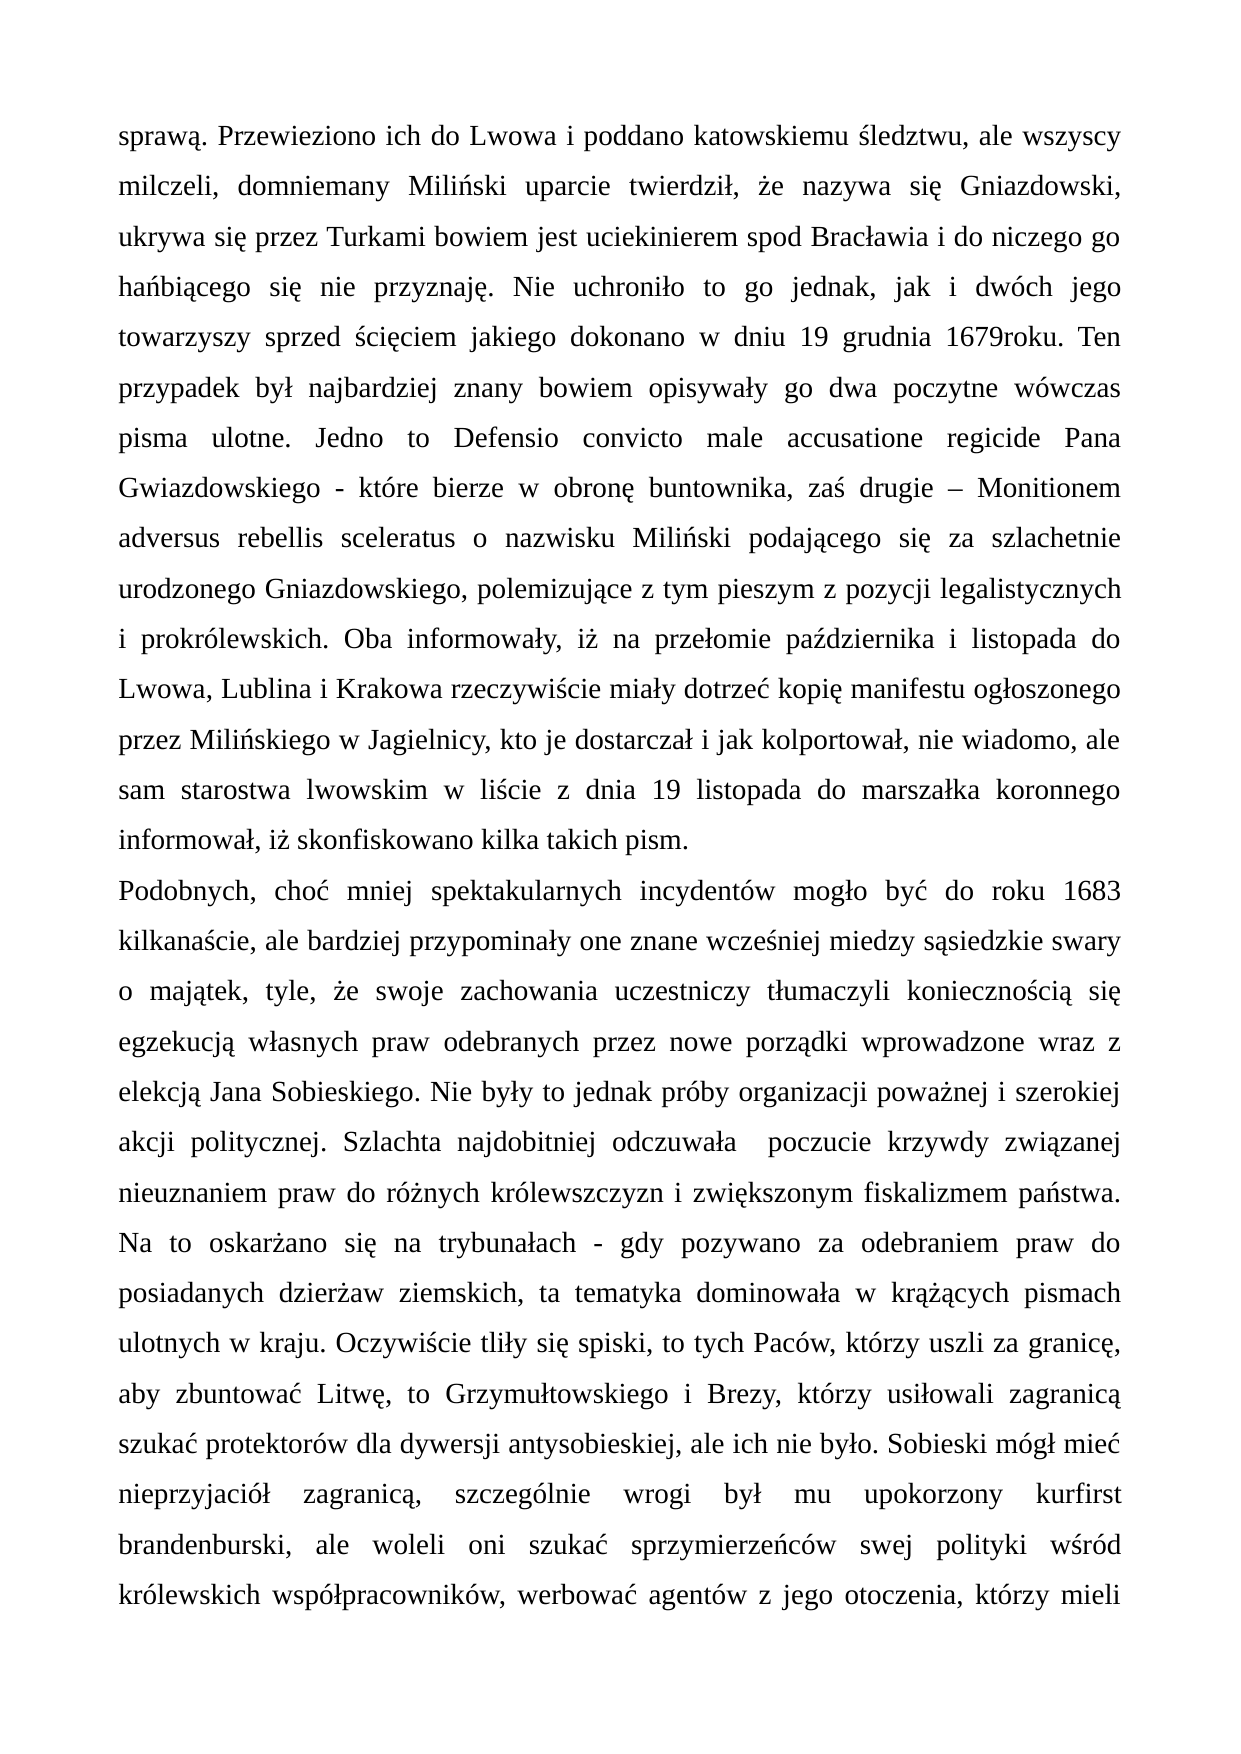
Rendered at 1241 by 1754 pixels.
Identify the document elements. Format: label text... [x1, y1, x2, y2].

text sprawą. Przewieziono ich do Lwowa i poddano katowskiemu śledztwu, ale wszyscy milczeli, domniemany Miliński uparcie twierdził, że nazywa się Gniazdowski, ukrywa się przez Turkami bowiem jest uciekinierem spod Bracławia i do niczego go hańbiącego się nie przyznaję. Nie uchroniło to go jednak, jak i dwóch jego towarzyszy sprzed ścięciem jakiego dokonano w dniu 19 grudnia 1679roku. Ten przypadek był najbardziej znany bowiem opisywały go dwa poczytne wówczas pisma ulotne. Jedno to Defensio convicto male accusatione regicide Pana Gwiazdowskiego - które bierze w obronę buntownika, zaś drugie – Monitionem adversus rebellis sceleratus o nazwisku Miliński podającego się za szlachetnie urodzonego Gniazdowskiego, polemizujące z tym pieszym z pozycji legalistycznych i prokrólewskich. Oba informowały, iż na przełomie października i listopada do Lwowa, Lublina i Krakowa rzeczywiście miały dotrzeć kopię manifestu ogłoszonego przez Milińskiego w Jagielnicy, kto je dostarczał i jak kolportował, nie wiadomo, ale sam starostwa lwowskim w liście z dnia 19 listopada do marszałka koronnego informował, iż skonfiskowano kilka takich pism. [118, 118, 1122, 856]
text Podobnych, choć mniej spektakularnych incydentów mogło być do roku 1683 kilkanaście, ale bardziej przypominały one znane wcześniej miedzy sąsiedzkie swary o majątek, tyle, że swoje zachowania uczestniczy tłumaczyli koniecznością się egzekucją własnych praw odebranych przez nowe porządki wprowadzone wraz z elekcją Jana Sobieskiego. Nie były to jednak próby organizacji poważnej i szerokiej akcji politycznej. Szlachta najdobitniej odczuwała poczucie krzywdy związanej nieuznaniem praw do różnych królewszczyzn i zwiększonym fiskalizmem państwa. Na to oskarżano się na trybunałach - gdy pozywano za odebraniem praw do posiadanych dzierżaw ziemskich, ta tematyka dominowała w krążących pismach ulotnych w kraju. Oczywiście tliły się spiski, to tych Paców, którzy uszli za granicę, aby zbuntować Litwę, to Grzymułtowskiego i Brezy, którzy usiłowali zagranicą szukać protektorów dla dywersji antysobieskiej, ale ich nie było. Sobieski mógł mieć nieprzyjaciół zagranicą, szczególnie wrogi był mu upokorzony kurfirst brandenburski, ale woleli oni szukać sprzymierzeńców swej polityki wśród królewskich współpracowników, werbować agentów z jego otoczenia, którzy mieli [118, 873, 1122, 1611]
